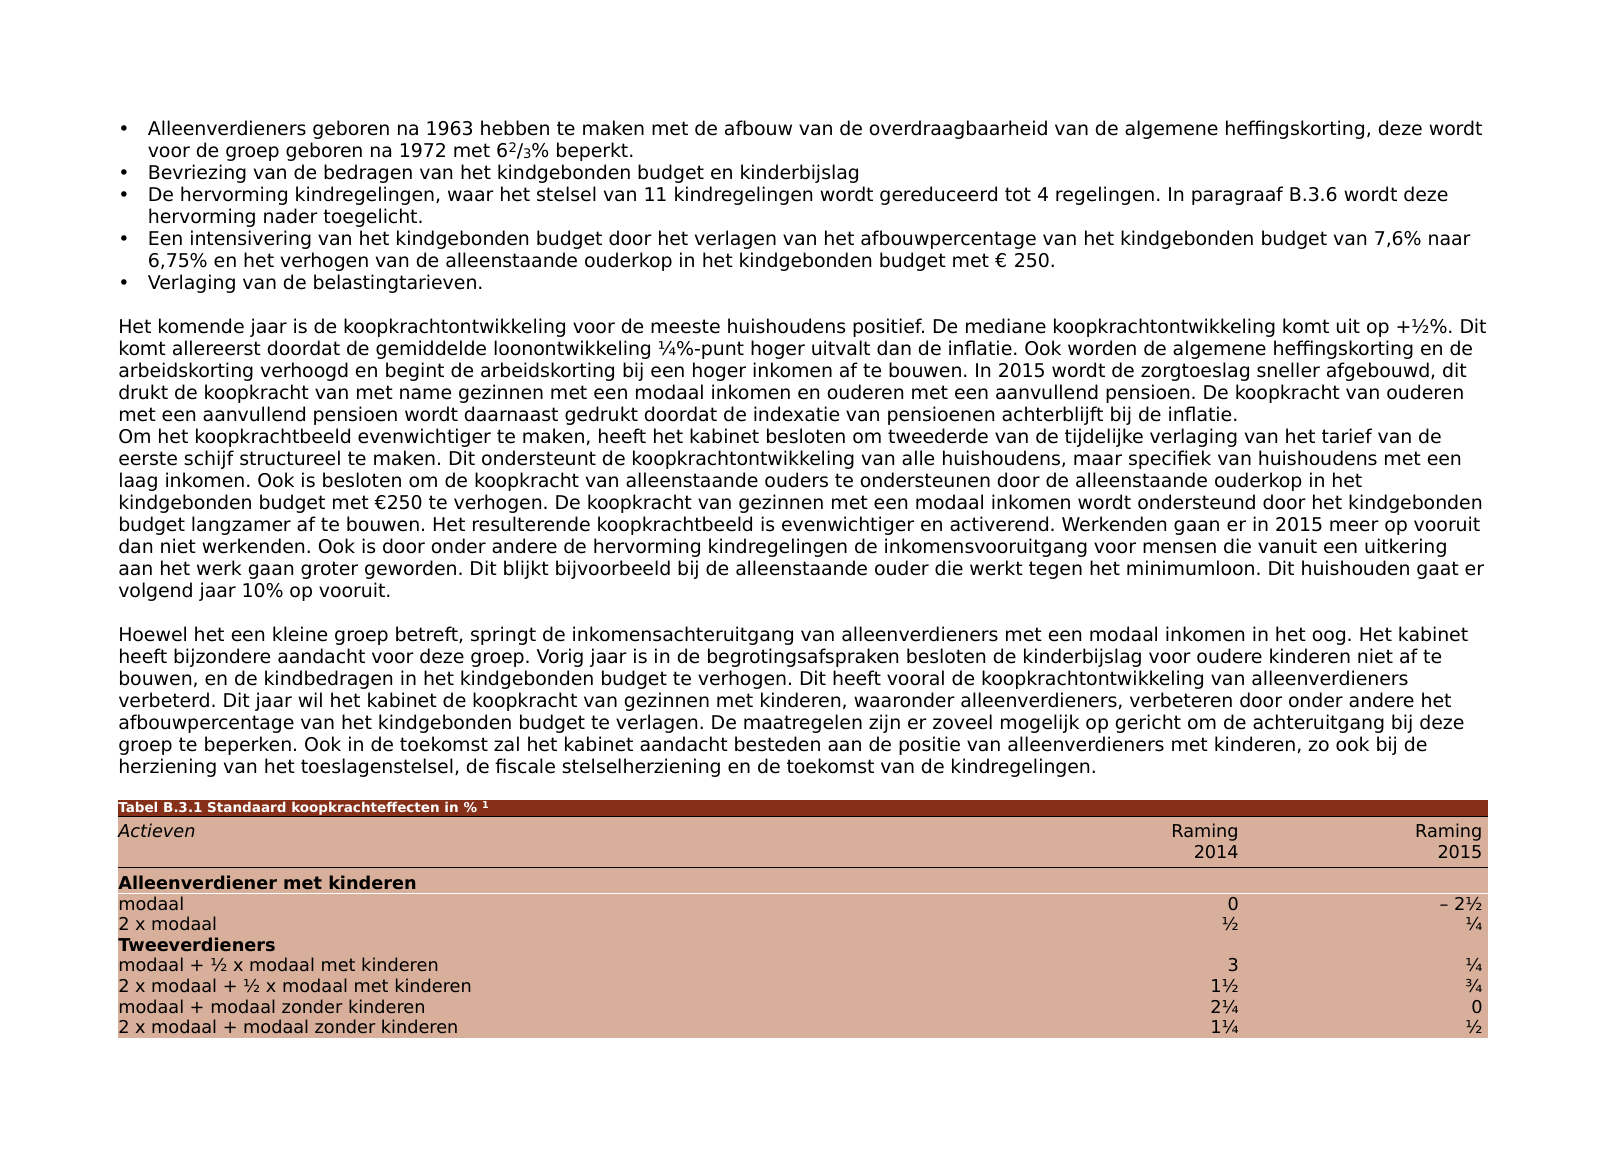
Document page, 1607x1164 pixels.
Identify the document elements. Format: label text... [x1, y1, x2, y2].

text • Alleenverdieners geboren na 1963 hebben te maken met de afbouw van de overdraagbaarheid van de algemene heffingskorting, deze wordt voor de groep geboren na 1972 met 62/3% beperkt. [118, 118, 1488, 162]
table_cell modaal + modaal zonder kinderen [118, 997, 1001, 1017]
table_cell [1001, 935, 1244, 955]
table_cell ¾ [1245, 976, 1488, 997]
text • Verlaging van de belastingtarieven. [118, 272, 1488, 294]
table_cell [1245, 935, 1488, 955]
table_cell Raming 2014 [1001, 817, 1244, 867]
table_cell Tweeverdieners [118, 935, 1001, 955]
table_cell [1001, 868, 1244, 893]
text • De hervorming kindregelingen, waar het stelsel van 11 kindregelingen wordt gereduceerd tot 4 regelingen. In paragraaf B.3.6 wordt deze hervorming nader toegelicht. [118, 184, 1488, 228]
table_cell 2¼ [1001, 997, 1244, 1017]
text Om het koopkrachtbeeld evenwichtiger te maken, heeft het kabinet besloten om tweederde van de tijdelijke verlaging van het tarief van de eerste schijf structureel te maken. Dit ondersteunt de koopkrachtontwikkeling van alle huishoudens, maar specifiek van huishoudens met een laag inkomen. Ook is besloten om de koopkracht van alleenstaande ouders te ondersteunen door de alleenstaande ouderkop in het kindgebonden budget met €250 te verhogen. De koopkracht van gezinnen met een modaal inkomen wordt ondersteund door het kindgebonden budget langzamer af te bouwen. Het resulterende koopkrachtbeeld is evenwichtiger en activerend. Werkenden gaan er in 2015 meer op vooruit dan niet werkenden. Ook is door onder andere de hervorming kindregelingen de inkomensvooruitgang voor mensen die vanuit een uitkering aan het werk gaan groter geworden. Dit blijkt bijvoorbeeld bij de alleenstaande ouder die werkt tegen het minimumloon. Dit huishouden gaat er volgend jaar 10% op vooruit. [118, 426, 1488, 602]
table_cell 1¼ [1001, 1017, 1244, 1038]
table_cell ¼ [1245, 914, 1488, 935]
table_cell Alleenverdiener met kinderen [118, 868, 1001, 893]
table_cell 1½ [1001, 976, 1244, 997]
table_cell 2 x modaal [118, 914, 1001, 935]
table_cell 3 [1001, 955, 1244, 976]
text Het komende jaar is de koopkrachtontwikkeling voor de meeste huishoudens positief. De mediane koopkrachtontwikkeling komt uit op +½%. Dit komt allereerst doordat de gemiddelde loonontwikkeling ¼%-punt hoger uitvalt dan de inflatie. Ook worden de algemene heffingskorting en de arbeidskorting verhoogd en begint de arbeidskorting bij een hoger inkomen af te bouwen. In 2015 wordt de zorgtoeslag sneller afgebouwd, dit drukt de koopkracht van met name gezinnen met een modaal inkomen en ouderen met een aanvullend pensioen. De koopkracht van ouderen met een aanvullend pensioen wordt daarnaast gedrukt doordat de indexatie van pensioenen achterblijft bij de inflatie. [118, 316, 1488, 426]
table_header Tabel B.3.1 Standaard koopkrachteffecten in % 1 [118, 800, 1488, 816]
table_cell Raming 2015 [1245, 817, 1488, 867]
table_cell modaal [118, 894, 1001, 914]
text • Bevriezing van de bedragen van het kindgebonden budget en kinderbijslag [118, 162, 1488, 184]
text Hoewel het een kleine groep betreft, springt de inkomensachteruitgang van alleenverdieners met een modaal inkomen in het oog. Het kabinet heeft bijzondere aandacht voor deze groep. Vorig jaar is in de begrotingsafspraken besloten de kinderbijslag voor oudere kinderen niet af te bouwen, en de kindbedragen in het kindgebonden budget te verhogen. Dit heeft vooral de koopkrachtontwikkeling van alleenverdieners verbeterd. Dit jaar wil het kabinet de koopkracht van gezinnen met kinderen, waaronder alleenverdieners, verbeteren door onder andere het afbouwpercentage van het kindgebonden budget te verlagen. De maatregelen zijn er zoveel mogelijk op gericht om de achteruitgang bij deze groep te beperken. Ook in de toekomst zal het kabinet aandacht besteden aan de positie van alleenverdieners met kinderen, zo ook bij de herziening van het toeslagenstelsel, de fiscale stelselherziening en de toekomst van de kindregelingen. [118, 624, 1488, 778]
table_cell ¼ [1245, 955, 1488, 976]
table_cell 0 [1245, 997, 1488, 1017]
table_cell [1245, 868, 1488, 893]
table_cell – 2½ [1245, 894, 1488, 914]
table_cell 0 [1001, 894, 1244, 914]
table_cell 2 x modaal + modaal zonder kinderen [118, 1017, 1001, 1038]
table_cell ½ [1001, 914, 1244, 935]
table_cell 2 x modaal + ½ x modaal met kinderen [118, 976, 1001, 997]
text • Een intensivering van het kindgebonden budget door het verlagen van het afbouwpercentage van het kindgebonden budget van 7,6% naar 6,75% en het verhogen van de alleenstaande ouderkop in het kindgebonden budget met € 250. [118, 228, 1488, 272]
table_cell Actieven [118, 817, 1001, 867]
table_cell ½ [1245, 1017, 1488, 1038]
table_cell modaal + ½ x modaal met kinderen [118, 955, 1001, 976]
